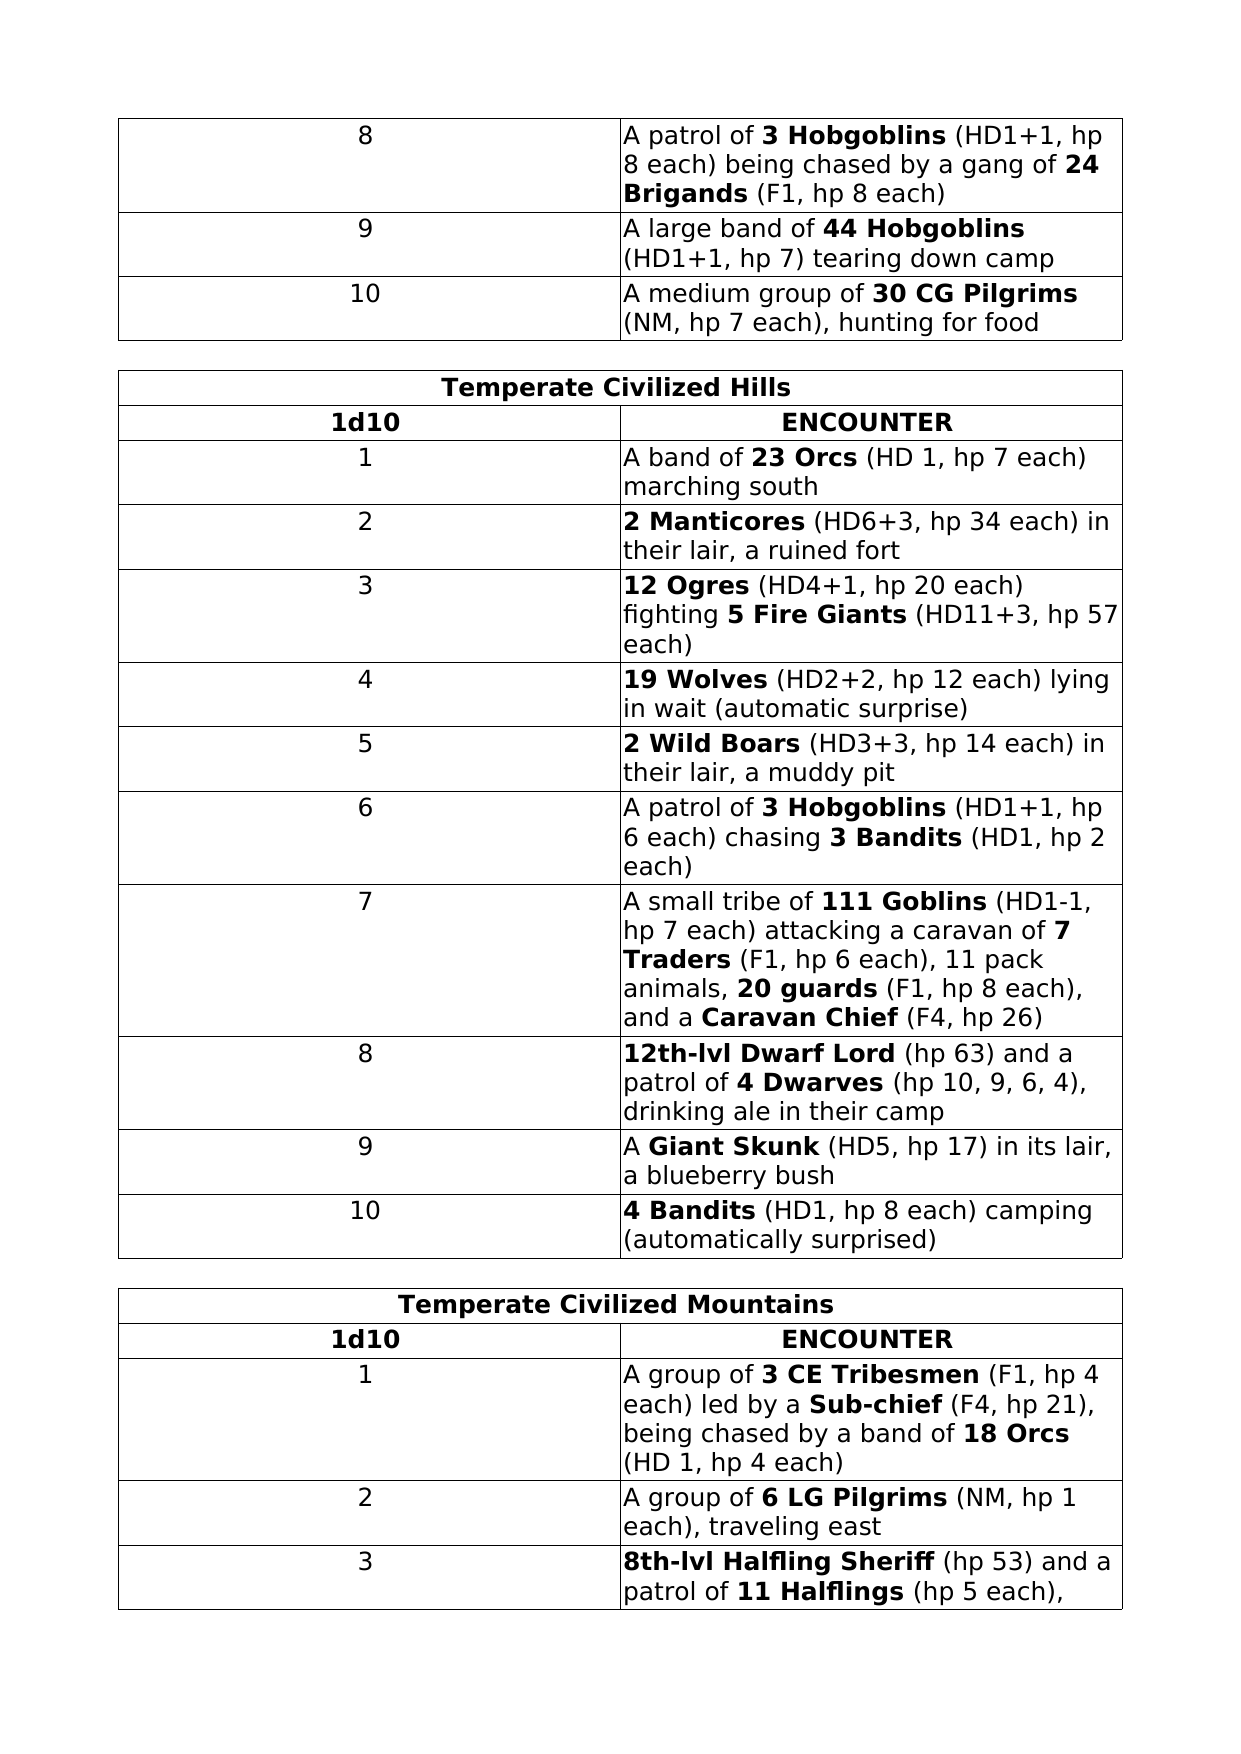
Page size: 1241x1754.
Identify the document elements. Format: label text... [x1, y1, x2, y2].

table_cell 10 [119, 1195, 620, 1258]
table_cell 19 Wolves (HD2+2, hp 12 each) lying in wait (automatic surprise) [621, 663, 1122, 726]
table_cell 2 [119, 1481, 620, 1544]
table_header Temperate Civilized Mountains [119, 1289, 1122, 1322]
table_cell 3 [119, 570, 620, 662]
table_cell A patrol of 3 Hobgoblins (HD1+1, hp 6 each) chasing 3 Bandits (HD1, hp 2 each) [621, 792, 1122, 884]
table_cell A patrol of 3 Hobgoblins (HD1+1, hp 8 each) being chased by a gang of 24 Brigands (F1, hp 8 each) [621, 119, 1122, 212]
table_cell 8 [119, 119, 620, 212]
table_cell 8 [119, 1037, 620, 1129]
table_cell 9 [119, 1130, 620, 1193]
table_cell 4 Bandits (HD1, hp 8 each) camping (automatically surprised) [621, 1195, 1122, 1258]
table_cell 5 [119, 727, 620, 791]
table_cell A Giant Skunk (HD5, hp 17) in its lair, a blueberry bush [621, 1130, 1122, 1193]
table_cell 3 [119, 1546, 620, 1609]
table_cell ENCOUNTER [621, 1324, 1122, 1358]
table_cell 10 [119, 277, 620, 340]
table_cell 8th-lvl Halfling Sheriff (hp 53) and a patrol of 11 Halflings (hp 5 each), [621, 1546, 1122, 1609]
table_cell 9 [119, 213, 620, 276]
table_cell 1d10 [119, 406, 620, 440]
table_cell 1 [119, 1359, 620, 1480]
table_cell 2 Manticores (HD6+3, hp 34 each) in their lair, a ruined fort [621, 505, 1122, 568]
table_cell 1 [119, 441, 620, 504]
table_cell A group of 3 CE Tribesmen (F1, hp 4 each) led by a Sub-chief (F4, hp 21), being chased by a band of 18 Orcs (HD 1, hp 4 each) [621, 1359, 1122, 1480]
table_cell 2 [119, 505, 620, 568]
table_cell A small tribe of 111 Goblins (HD1-1, hp 7 each) attacking a caravan of 7 Traders (F1, hp 6 each), 11 pack animals, 20 guards (F1, hp 8 each), and a Caravan Chief (F4, hp 26) [621, 885, 1122, 1036]
table_cell 4 [119, 663, 620, 726]
table_header Temperate Civilized Hills [119, 371, 1122, 405]
table_cell A band of 23 Orcs (HD 1, hp 7 each) marching south [621, 441, 1122, 504]
table_cell A group of 6 LG Pilgrims (NM, hp 1 each), traveling east [621, 1481, 1122, 1544]
table_cell ENCOUNTER [621, 406, 1122, 440]
table_cell 12th-lvl Dwarf Lord (hp 63) and a patrol of 4 Dwarves (hp 10, 9, 6, 4), drinking ale in their camp [621, 1037, 1122, 1129]
table_cell 1d10 [119, 1324, 620, 1358]
table_cell A large band of 44 Hobgoblins (HD1+1, hp 7) tearing down camp [621, 213, 1122, 276]
table_cell 7 [119, 885, 620, 1036]
table_cell 2 Wild Boars (HD3+3, hp 14 each) in their lair, a muddy pit [621, 727, 1122, 791]
table_cell 12 Ogres (HD4+1, hp 20 each) fighting 5 Fire Giants (HD11+3, hp 57 each) [621, 570, 1122, 662]
table_cell 6 [119, 792, 620, 884]
table_cell A medium group of 30 CG Pilgrims (NM, hp 7 each), hunting for food [621, 277, 1122, 340]
